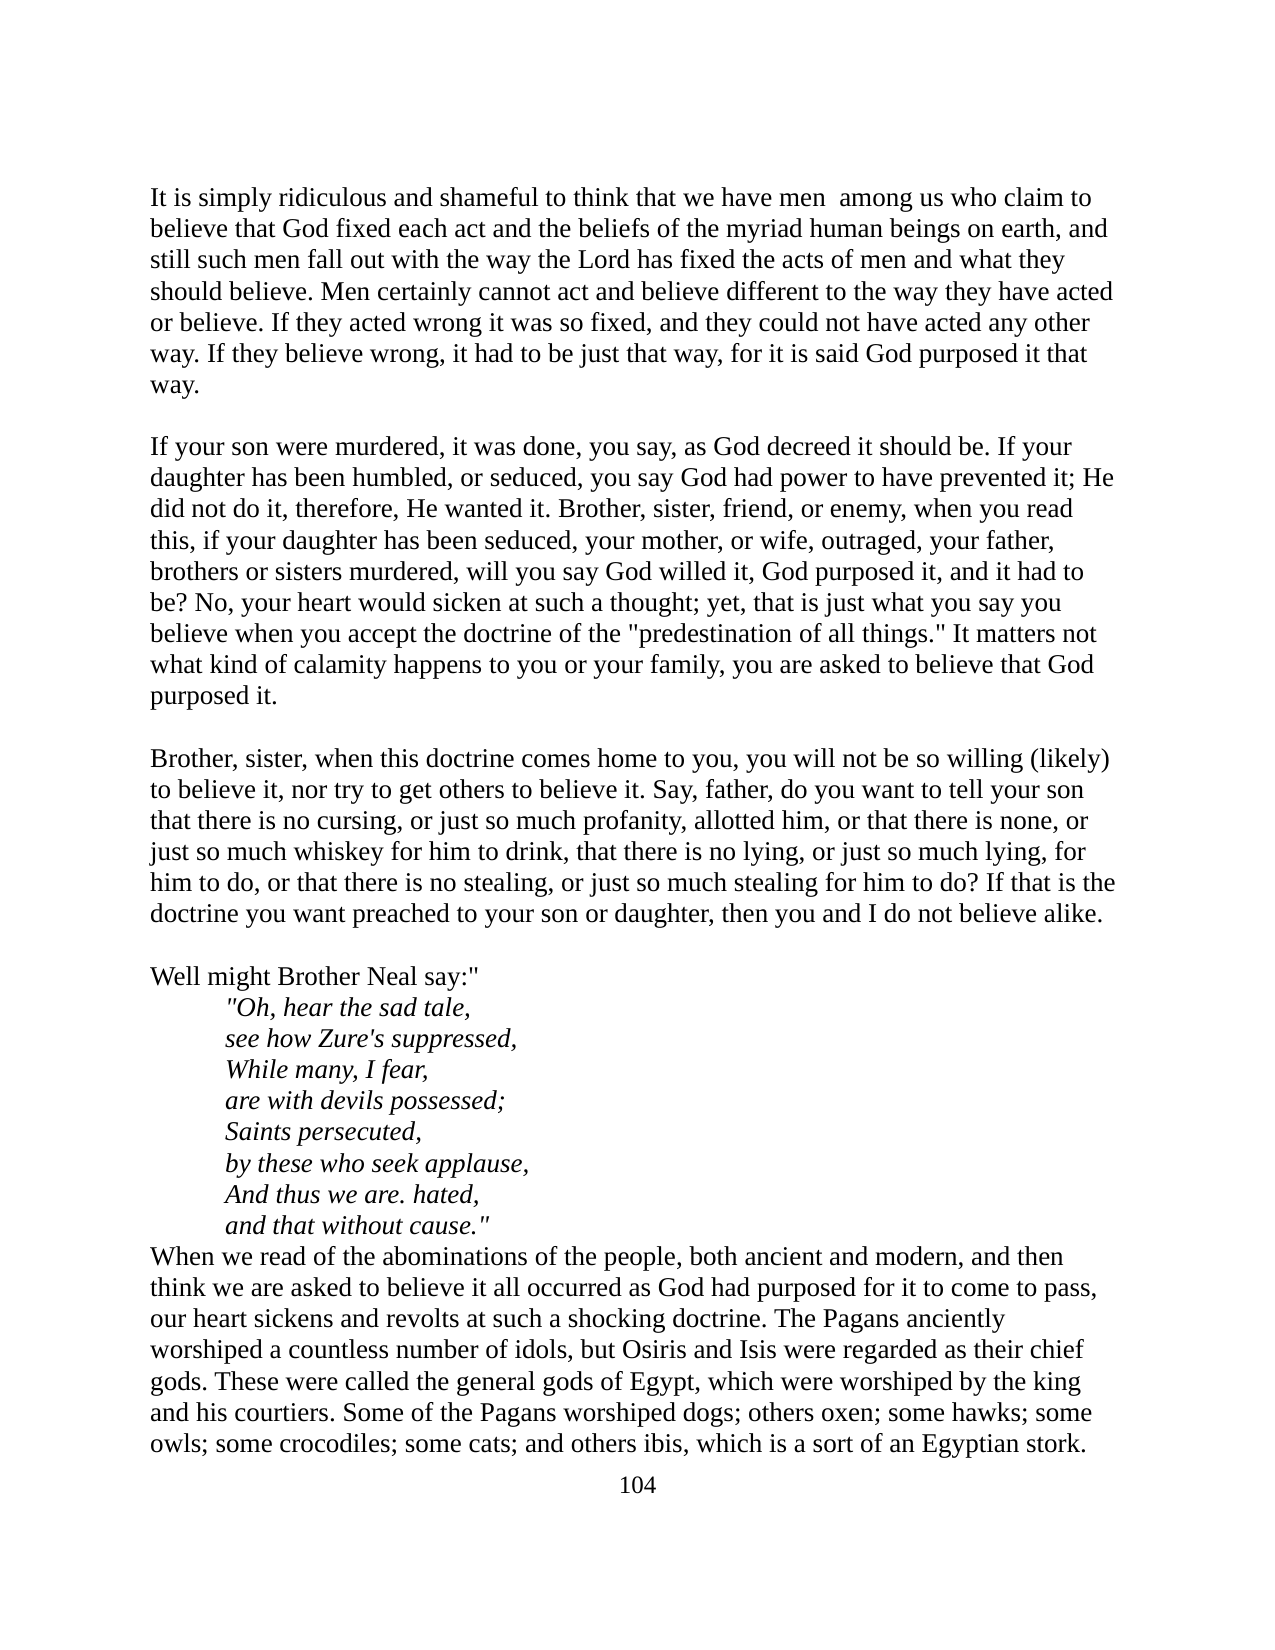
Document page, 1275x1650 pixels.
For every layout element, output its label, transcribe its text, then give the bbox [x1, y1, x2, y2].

text by these who seek applause, [225, 1147, 1125, 1178]
text If your son were murdered, it was done, you say, as God decreed it should be. If your daughter has been humbled, or seduced, you say God had power to have prevented it; He did not do it, therefore, He wanted it. Brother, sister, friend, or enemy, when you read this, if your daughter has been seduced, your mother, or wife, outraged, your father, brothers or sisters murdered, will you say God willed it, God purposed it, and it had to be? No, your heart would sicken at such a thought; yet, that is just what you say you believe when you accept the doctrine of the "predestination of all things." It matters not what kind of calamity happens to you or your family, you are asked to believe that God purposed it. [150, 430, 1125, 711]
text And thus we are. hated, [225, 1178, 1125, 1209]
text When we read of the abominations of the people, both ancient and modern, and then think we are asked to believe it all occurred as God had purposed for it to come to pass, our heart sickens and revolts at such a shocking doctrine. The Pagans anciently worshiped a countless number of idols, but Osiris and Isis were regarded as their chief gods. These were called the general gods of Egypt, which were worshiped by the king and his courtiers. Some of the Pagans worshiped dogs; others oxen; some hawks; some owls; some crocodiles; some cats; and others ibis, which is a sort of an Egyptian stork. [150, 1240, 1125, 1458]
text Saints persecuted, [225, 1116, 1125, 1147]
text and that without cause." [225, 1209, 1125, 1240]
text are with devils possessed; [225, 1084, 1125, 1116]
text see how Zure's suppressed, [225, 1022, 1125, 1053]
text "Oh, hear the sad tale, [150, 991, 1125, 1022]
text While many, I fear, [225, 1053, 1125, 1084]
text Brother, sister, when this doctrine comes home to you, you will not be so willing (likely) to believe it, nor try to get others to believe it. Say, father, do you want to tell your son that there is no cursing, or just so much profanity, allotted him, or that there is none, or just so much whiskey for him to drink, that there is no lying, or just so much lying, for him to do, or that there is no stealing, or just so much stealing for him to do? If that is the doctrine you want preached to your son or daughter, then you and I do not believe alike. [150, 742, 1125, 929]
text It is simply ridiculous and shameful to think that we have men among us who claim to believe that God fixed each act and the beliefs of the myriad human beings on earth, and still such men fall out with the way the Lord has fixed the acts of men and what they should believe. Men certainly cannot act and believe different to the way they have acted or believe. If they acted wrong it was so fixed, and they could not have acted any other way. If they believe wrong, it had to be just that way, for it is said God purposed it that way. [150, 181, 1125, 399]
text Well might Brother Neal say:" [150, 960, 1125, 991]
